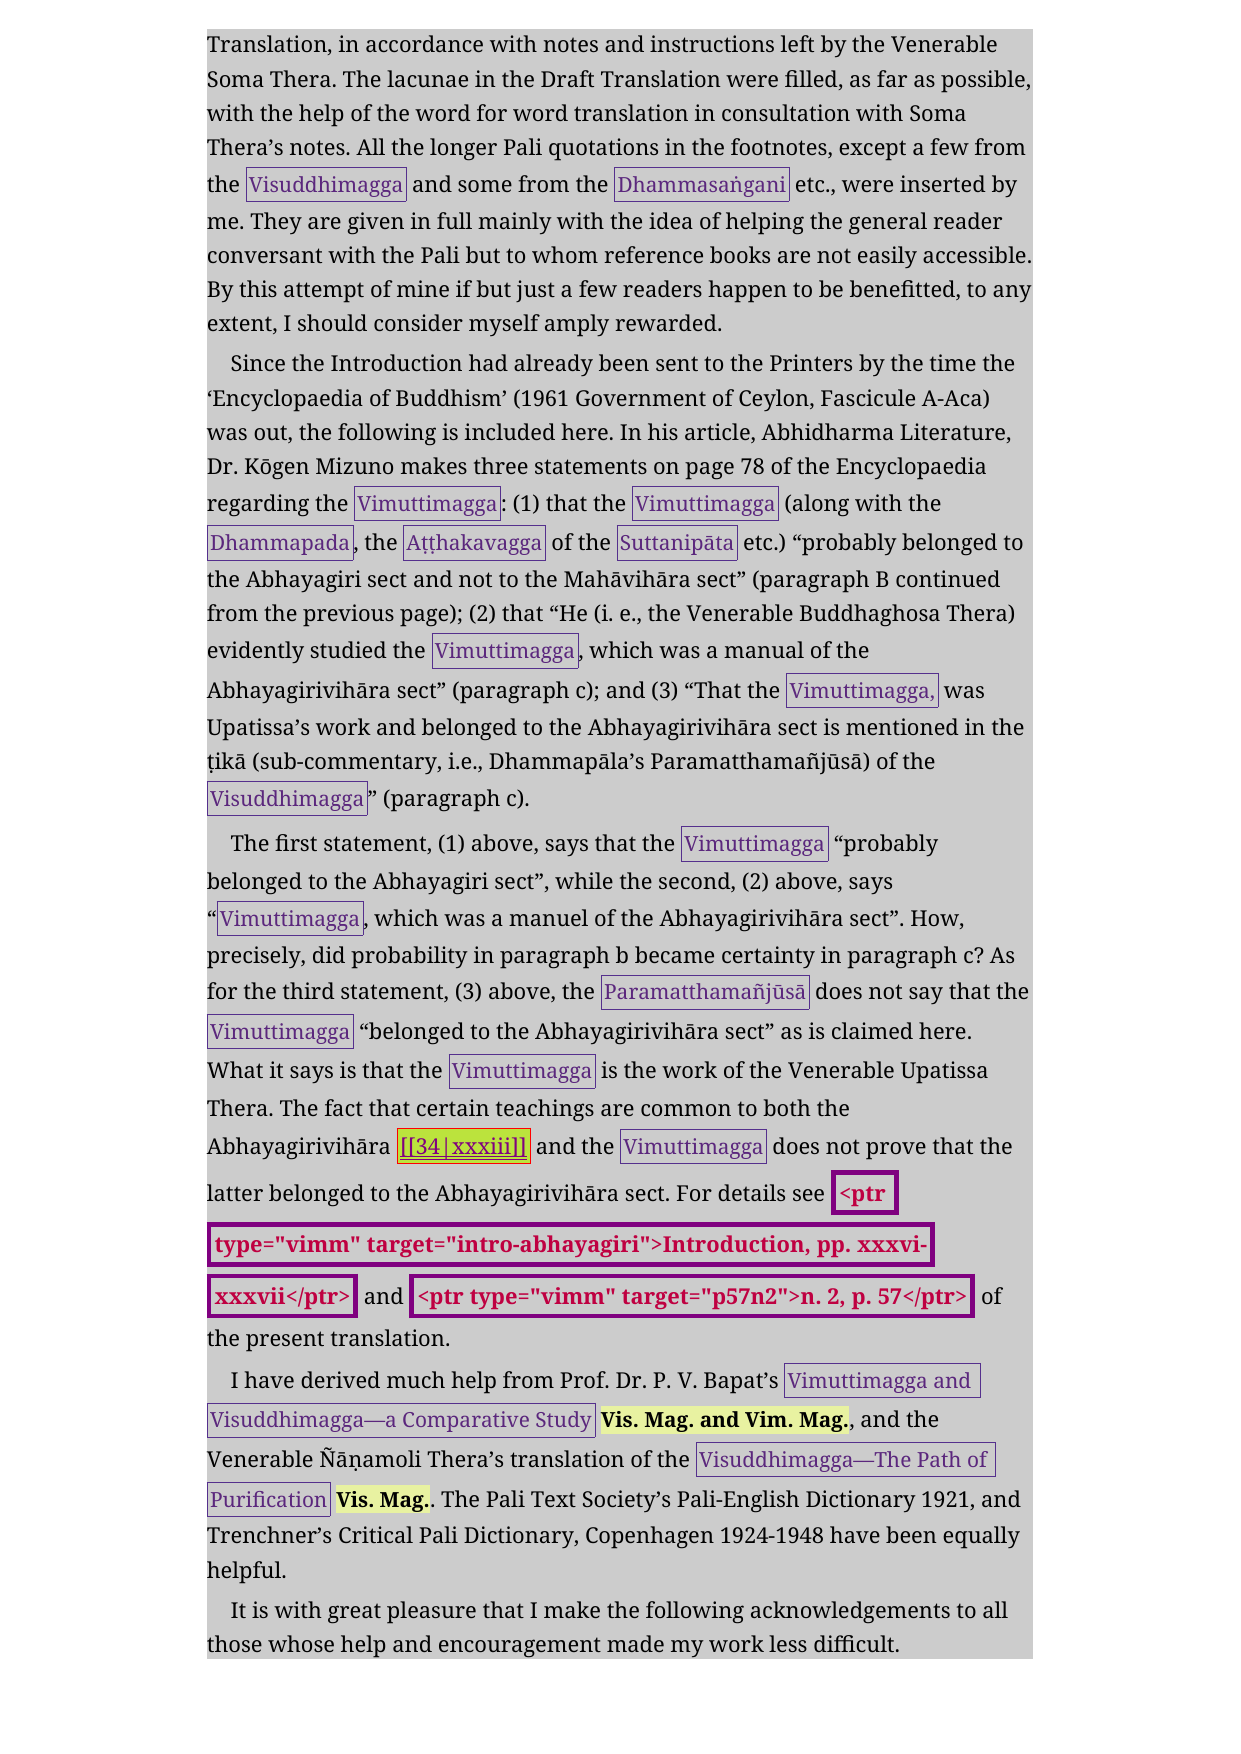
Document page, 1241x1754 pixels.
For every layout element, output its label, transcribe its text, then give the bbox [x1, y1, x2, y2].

text Since the Introduction had already been sent to the Printers by the time the ‘Encyclopaedia of Buddhism’ (1961 Government of Ceylon, Fascicule A-Aca) was out, the following is included here. In his article, Abhidharma Literature, Dr. Kōgen Mizuno makes three statements on page 78 of the Encyclopaedia regarding the Vimuttimagga: (1) that the Vimuttimagga (along with the Dhammapada, the Aṭṭhakavagga of the Suttanipāta etc.) “probably belonged to the Abhayagiri sect and not to the Mahāvihāra sect” (paragraph B continued from the previous page); (2) that “He (i. e., the Venerable Buddhaghosa Thera) evidently studied the Vimuttimagga, which was a manual of the Abhayagirivihāra sect” (paragraph c); and (3) “That the Vimuttimagga, was Upatissa’s work and belonged to the Abhayagirivihāra sect is mentioned in the ṭikā (sub-commentary, i.e., Dhammapāla’s Paramatthamañjūsā) of the Visuddhimagga” (paragraph c). [207, 348, 1033, 815]
text I have derived much help from Prof. Dr. P. V. Bapat’s Vimuttimagga and Visuddhimagga—a Comparative Study Vis. Mag. and Vim. Mag., and the Venerable Ñāṇamoli Thera’s translation of the Visuddhimagga—The Path of Purification Vis. Mag.. The Pali Text Society’s Pali-English Dictionary 1921, and Trenchner’s Critical Pali Dictionary, Copenhagen 1924-1948 have been equally helpful. [207, 1363, 1033, 1584]
text It is with great pleasure that I make the following acknowledgements to all those whose help and encouragement made my work less difficult. [207, 1595, 1033, 1659]
text Translation, in accordance with notes and instructions left by the Venerable Soma Thera. The lacunae in the Draft Translation were filled, as far as possible, with the help of the word for word translation in consultation with Soma Thera’s notes. All the longer Pali quotations in the footnotes, except a few from the Visuddhimagga and some from the Dhammasaṅgani etc., were inserted by me. They are given in full mainly with the idea of helping the general reader conversant with the Pali but to whom reference books are not easily accessible. By this attempt of mine if but just a few readers happen to be benefitted, to any extent, I should consider myself amply rewarded. [207, 29, 1033, 338]
text The first statement, (1) above, says that the Vimuttimagga “probably belonged to the Abhayagiri sect”, while the second, (2) above, says “Vimuttimagga, which was a manuel of the Abhayagirivihāra sect”. How, precisely, did probability in paragraph b became certainty in paragraph c? As for the third statement, (3) above, the Paramatthamañjūsā does not say that the Vimuttimagga “belonged to the Abhayagirivihāra sect” as is claimed here. What it says is that the Vimuttimagga is the work of the Venerable Upatissa Thera. The fact that certain teachings are common to both the Abhayagirivihāra [[34|xxxiii]] and the Vimuttimagga does not prove that the latter belonged to the Abhayagirivihāra sect. For details see <ptr type="vimm" target="intro-abhayagiri">Introduction, pp. xxxvi-xxxvii</ptr> and <ptr type="vimm" target="p57n2">n. 2, p. 57</ptr> of the present translation. [207, 826, 1033, 1353]
